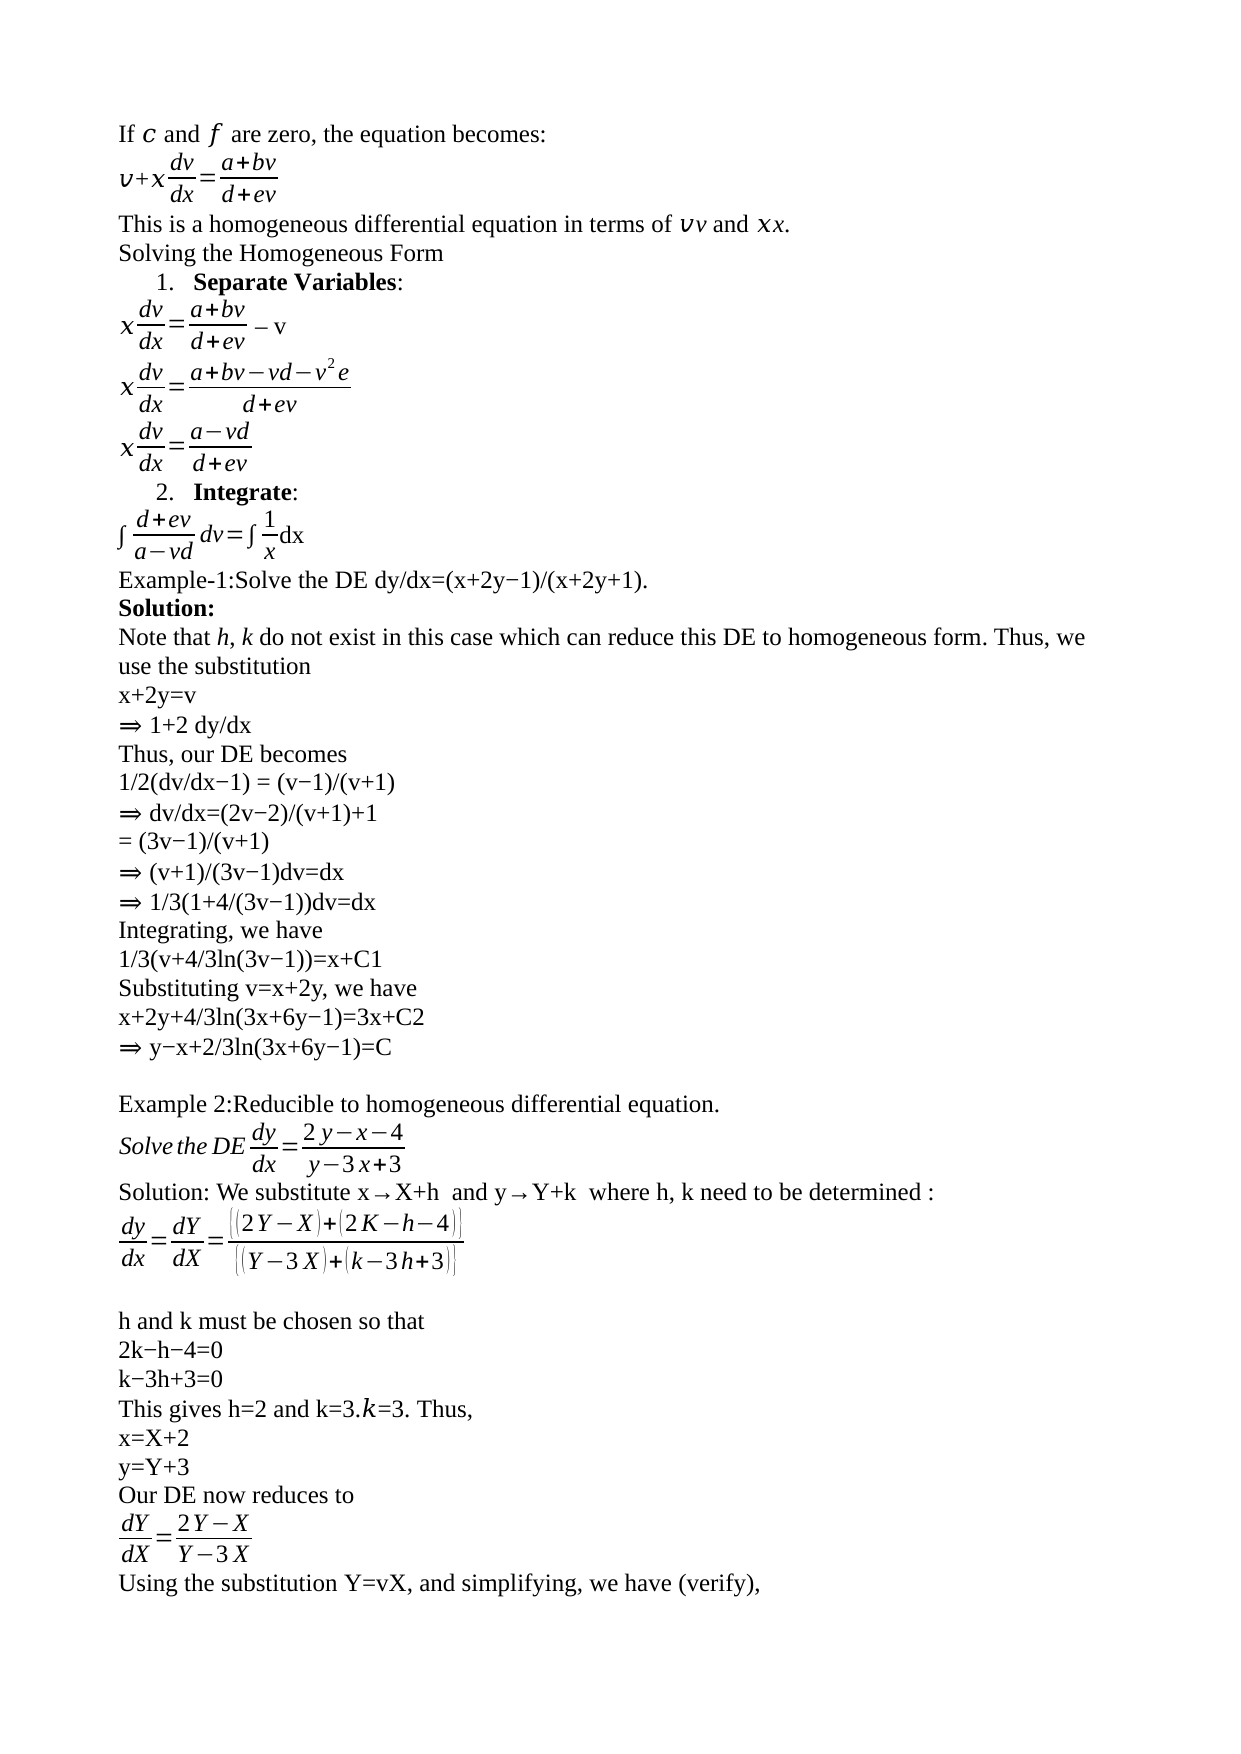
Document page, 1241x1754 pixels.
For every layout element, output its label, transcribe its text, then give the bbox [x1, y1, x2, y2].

text Solution: We substitute x→X+h and y→Y+k where h, k need to be determined : [118, 1177, 1122, 1206]
text Thus, our DE becomes [118, 739, 1122, 767]
text x+2y=v [118, 680, 1122, 708]
text 1/3(v+4/3ln(3v−1))=x+C1 [118, 944, 1122, 973]
text Our DE now reduces to [118, 1480, 1122, 1509]
text 𝑥 – v [118, 295, 1122, 354]
text = (3v−1)/(v+1) [118, 826, 1122, 855]
text ⇒ dv/dx=(2v−2)/(v+1)+1 [118, 796, 1122, 826]
text x=X+2 [118, 1423, 1122, 1452]
text Example 2:Reducible to homogeneous differential equation. [118, 1089, 1122, 1118]
text h and k must be chosen so that [118, 1306, 1122, 1335]
text If 𝑐 and 𝑓 are zero, the equation becomes: [118, 118, 1122, 148]
text Example-1:Solve the DE dy/dx=(x+2y−1)/(x+2y+1). [118, 565, 1122, 593]
text Substituting v=x+2y, we have [118, 973, 1122, 1002]
text x+2y+4/3ln(3x+6y−1)=3x+C2 [118, 1002, 1122, 1031]
text This is a homogeneous differential equation in terms of 𝑣v and 𝑥x. [118, 208, 1122, 238]
text ⇒ 1+2 dy/dx [118, 708, 1122, 739]
text Note that h, k do not exist in this case which can reduce this DE to homogeneous form. Thus, we use the substitution [118, 622, 1122, 680]
list Separate Variables: [156, 267, 1122, 295]
text Integrating, we have [118, 916, 1122, 944]
text ⇒ y−x+2/3ln(3x+6y−1)=C [118, 1031, 1122, 1061]
text 𝑥 [118, 417, 1122, 477]
text Solution: [118, 593, 1122, 622]
text ⇒ (v+1)/(3v−1)dv=dx [118, 855, 1122, 885]
text Using the substitution Y=vX, and simplifying, we have (verify), [118, 1568, 1122, 1597]
text 1/2(dv/dx−1) = (v−1)/(v+1) [118, 767, 1122, 796]
text y=Y+3 [118, 1452, 1122, 1480]
text This gives h=2 and k=3.𝑘=3. Thus, [118, 1393, 1122, 1423]
text k−3h+3=0 [118, 1364, 1122, 1393]
text ⇒ 1/3(1+4/(3v−1))dv=dx [118, 885, 1122, 916]
text 𝑣+𝑥 [118, 148, 1122, 208]
text Solving the Homogeneous Form [118, 238, 1122, 267]
text 2k−h−4=0 [118, 1335, 1122, 1364]
text 𝑥 [118, 354, 1122, 417]
list Integrate: [156, 477, 1122, 505]
text ∫ dx [118, 505, 1122, 565]
